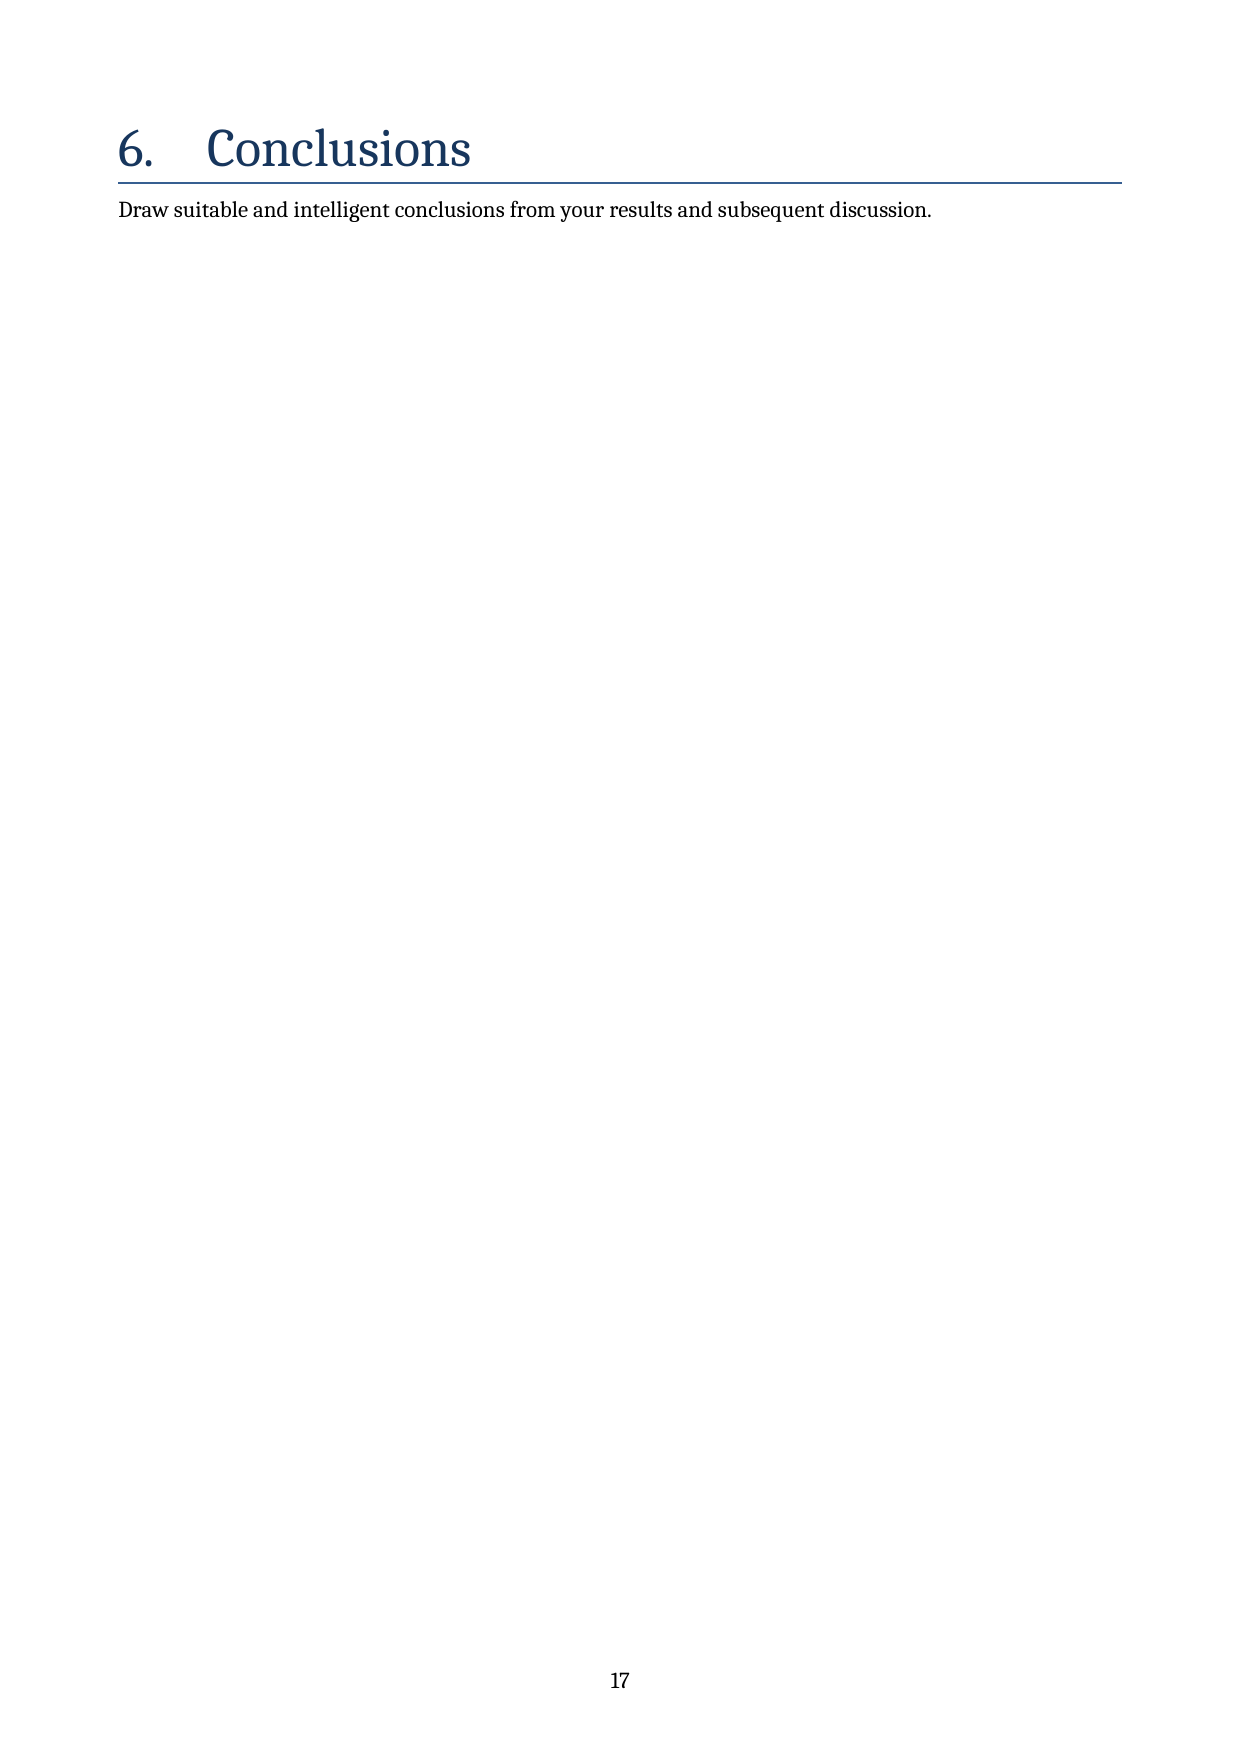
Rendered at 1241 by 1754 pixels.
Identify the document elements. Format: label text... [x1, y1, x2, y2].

text Draw suitable and intelligent conclusions from your results and subsequent discussion. [118, 197, 1122, 223]
subtitle Conclusions [118, 118, 1122, 182]
